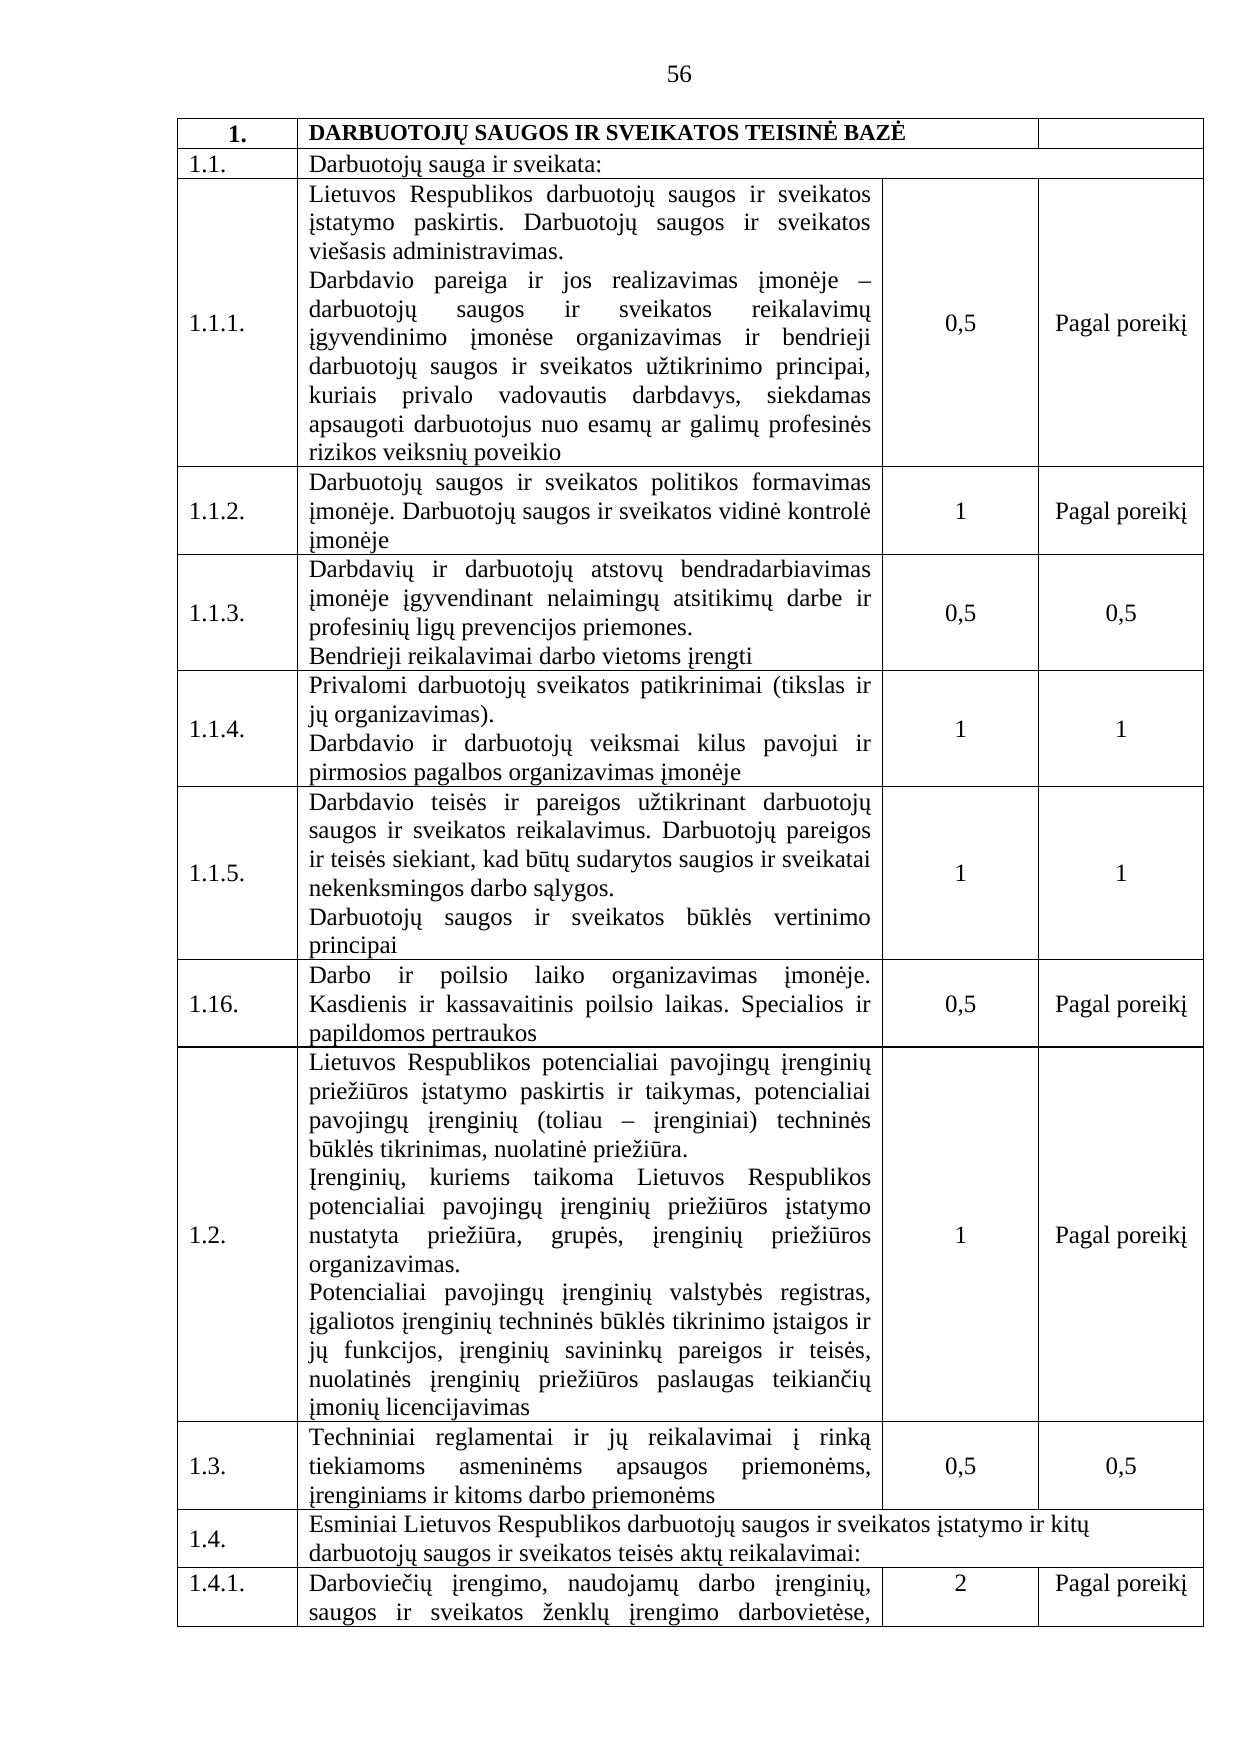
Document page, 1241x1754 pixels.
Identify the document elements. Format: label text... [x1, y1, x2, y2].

table_cell 0,5 [883, 555, 1038, 669]
table_cell [1039, 119, 1203, 148]
table_cell 1.1.3. [178, 555, 297, 669]
table_cell Pagal poreikį [1039, 960, 1203, 1046]
table_cell Esminiai Lietuvos Respublikos darbuotojų saugos ir sveikatos įstatymo ir kitų darbuotojų saugos ir sveikatos teisės aktų reikalavimai: [298, 1510, 1203, 1567]
table_cell 1 [883, 1048, 1038, 1421]
table_cell 0,5 [883, 960, 1038, 1046]
table_cell Darbdavių ir darbuotojų atstovų bendradarbiavimas įmonėje įgyvendinant nelaimingų atsitikimų darbe ir profesinių ligų prevencijos priemones. Bendrieji reikalavimai darbo vietoms įrengti [298, 555, 882, 669]
table_cell Darbo ir poilsio laiko organizavimas įmonėje. Kasdienis ir kassavaitinis poilsio laikas. Specialios ir papildomos pertraukos [298, 960, 882, 1046]
table_cell 0,5 [1039, 1422, 1203, 1508]
table_cell 1.4.1. [178, 1568, 297, 1626]
table_cell 1.1. [178, 149, 297, 178]
table_cell 0,5 [883, 179, 1038, 466]
table_cell 1 [1039, 671, 1203, 786]
table_cell 1.1.4. [178, 671, 297, 786]
table_cell 1.1.1. [178, 179, 297, 466]
table_cell 1. [178, 119, 297, 148]
table_cell 1.2. [178, 1048, 297, 1421]
table_cell Darbuotojų saugos ir sveikatos politikos formavimas įmonėje. Darbuotojų saugos ir sveikatos vidinė kontrolė įmonėje [298, 467, 882, 553]
table_cell 1.3. [178, 1422, 297, 1508]
table_cell Pagal poreikį [1039, 179, 1203, 466]
table_cell 1 [1039, 787, 1203, 959]
table_cell 1 [883, 787, 1038, 959]
table_cell 0,5 [883, 1422, 1038, 1508]
table_cell Pagal poreikį [1039, 1568, 1203, 1626]
table_cell DARBUOTOJŲ SAUGOS IR SVEIKATOS TEISINĖ BAZĖ [298, 119, 1038, 148]
table_cell 1 [883, 671, 1038, 786]
table_cell Techniniai reglamentai ir jų reikalavimai į rinką tiekiamoms asmeninėms apsaugos priemonėms, įrenginiams ir kitoms darbo priemonėms [298, 1422, 882, 1508]
table_cell 1.1.5. [178, 787, 297, 959]
table_cell Pagal poreikį [1039, 1048, 1203, 1421]
table_cell 1.16. [178, 960, 297, 1046]
table_cell 1.4. [178, 1510, 297, 1567]
table_cell Privalomi darbuotojų sveikatos patikrinimai (tikslas ir jų organizavimas). Darbdavio ir darbuotojų veiksmai kilus pavojui ir pirmosios pagalbos organizavimas įmonėje [298, 671, 882, 786]
table_cell Lietuvos Respublikos darbuotojų saugos ir sveikatos įstatymo paskirtis. Darbuotojų saugos ir sveikatos viešasis administravimas. Darbdavio pareiga ir jos realizavimas įmonėje – darbuotojų saugos ir sveikatos reikalavimų įgyvendinimo įmonėse organizavimas ir bendrieji darbuotojų saugos ir sveikatos užtikrinimo principai, kuriais privalo vadovautis darbdavys, siekdamas apsaugoti darbuotojus nuo esamų ar galimų profesinės rizikos veiksnių poveikio [298, 179, 882, 466]
table_cell Lietuvos Respublikos potencialiai pavojingų įrenginių priežiūros įstatymo paskirtis ir taikymas, potencialiai pavojingų įrenginių (toliau – įrenginiai) techninės būklės tikrinimas, nuolatinė priežiūra. Įrenginių, kuriems taikoma Lietuvos Respublikos potencialiai pavojingų įrenginių priežiūros įstatymo nustatyta priežiūra, grupės, įrenginių priežiūros organizavimas. Potencialiai pavojingų įrenginių valstybės registras, įgaliotos įrenginių techninės būklės tikrinimo įstaigos ir jų funkcijos, įrenginių savininkų pareigos ir teisės, nuolatinės įrenginių priežiūros paslaugas teikiančių įmonių licencijavimas [298, 1048, 882, 1421]
table_cell 1.1.2. [178, 467, 297, 553]
table_cell Darbdavio teisės ir pareigos užtikrinant darbuotojų saugos ir sveikatos reikalavimus. Darbuotojų pareigos ir teisės siekiant, kad būtų sudarytos saugios ir sveikatai nekenksmingos darbo sąlygos. Darbuotojų saugos ir sveikatos būklės vertinimo principai [298, 787, 882, 959]
table_cell Darbuotojų sauga ir sveikata: [298, 149, 1203, 178]
table_cell 0,5 [1039, 555, 1203, 669]
table_cell Darboviečių įrengimo, naudojamų darbo įrenginių, saugos ir sveikatos ženklų įrengimo darbovietėse, [298, 1568, 882, 1626]
table_cell 2 [883, 1568, 1038, 1626]
table_cell 1 [883, 467, 1038, 553]
table_cell Pagal poreikį [1039, 467, 1203, 553]
